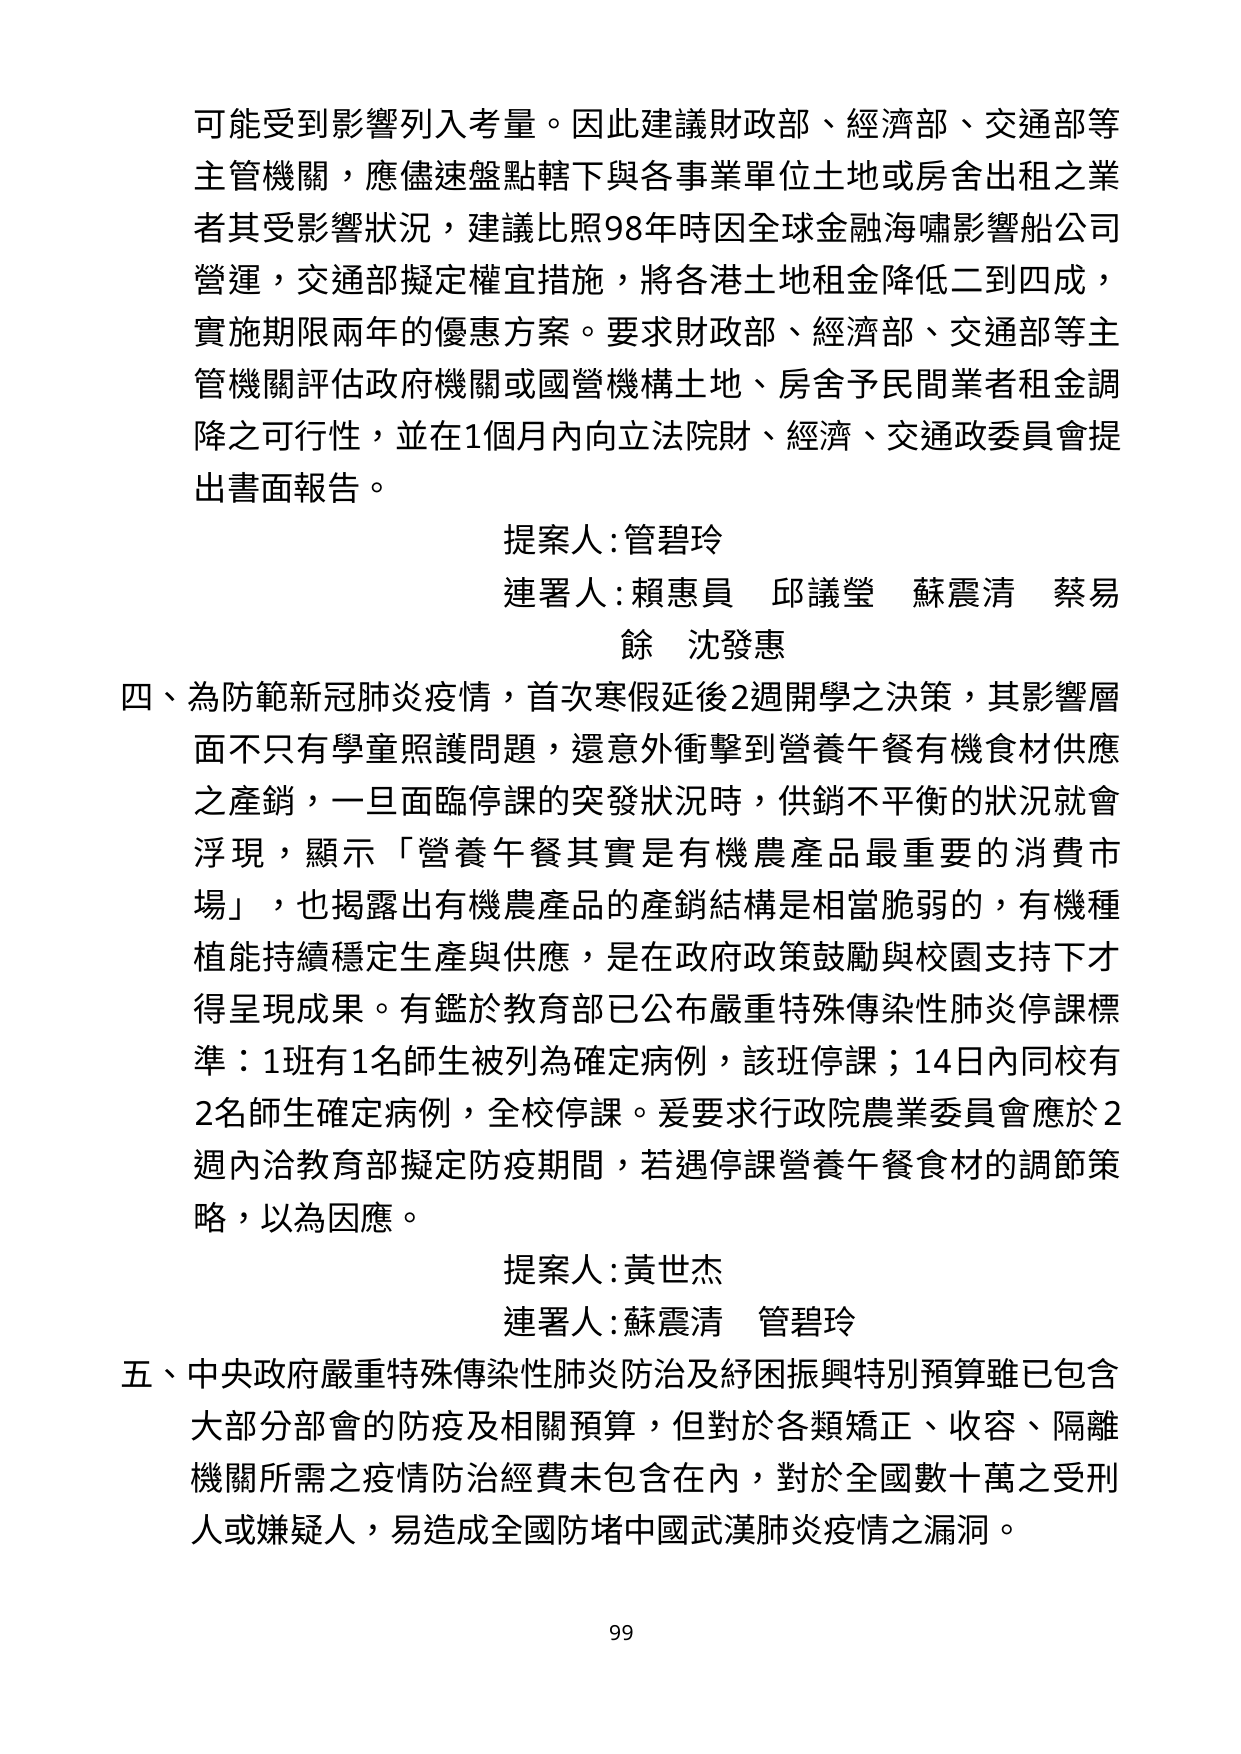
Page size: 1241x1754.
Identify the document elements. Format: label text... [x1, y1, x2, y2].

text 提案人:管碧玲 [503, 511, 1122, 563]
text 四、為防範新冠肺炎疫情，首次寒假延後2週開學之決策，其影響層面不只有學童照護問題，還意外衝擊到營養午餐有機食材供應之產銷，一旦面臨停課的突發狀況時，供銷不平衡的狀況就會浮現，顯示「營養午餐其實是有機農產品最重要的消費市場」，也揭露出有機農產品的產銷結構是相當脆弱的，有機種植能持續穩定生產與供應，是在政府政策鼓勵與校園支持下才得呈現成果。有鑑於教育部已公布嚴重特殊傳染性肺炎停課標準：1班有1名師生被列為確定病例，該班停課；14日內同校有2名師生確定病例，全校停課。爰要求行政院農業委員會應於2週內洽教育部擬定防疫期間，若遇停課營養午餐食材的調節策略，以為因應。 [120, 667, 1122, 1240]
text 可能受到影響列入考量。因此建議財政部、經濟部、交通部等主管機關，應儘速盤點轄下與各事業單位土地或房舍出租之業者其受影響狀況，建議比照98年時因全球金融海嘯影響船公司營運，交通部擬定權宜措施，將各港土地租金降低二到四成，實施期限兩年的優惠方案。要求財政部、經濟部、交通部等主管機關評估政府機關或國營機構土地、房舍予民間業者租金調降之可行性，並在1個月內向立法院財、經濟、交通政委員會提出書面報告。 [120, 94, 1122, 511]
text 五、中央政府嚴重特殊傳染性肺炎防治及紓困振興特別預算雖已包含大部分部會的防疫及相關預算，但對於各類矯正、收容、隔離機關所需之疫情防治經費未包含在內，對於全國數十萬之受刑人或嫌疑人，易造成全國防堵中國武漢肺炎疫情之漏洞。 [120, 1344, 1122, 1553]
text 連署人:蘇震清 管碧玲 [412, 1292, 1122, 1344]
text 提案人:黃世杰 [503, 1240, 1122, 1292]
text 連署人:賴惠員 邱議瑩 蘇震清 蔡易餘 沈發惠 [503, 563, 1122, 667]
